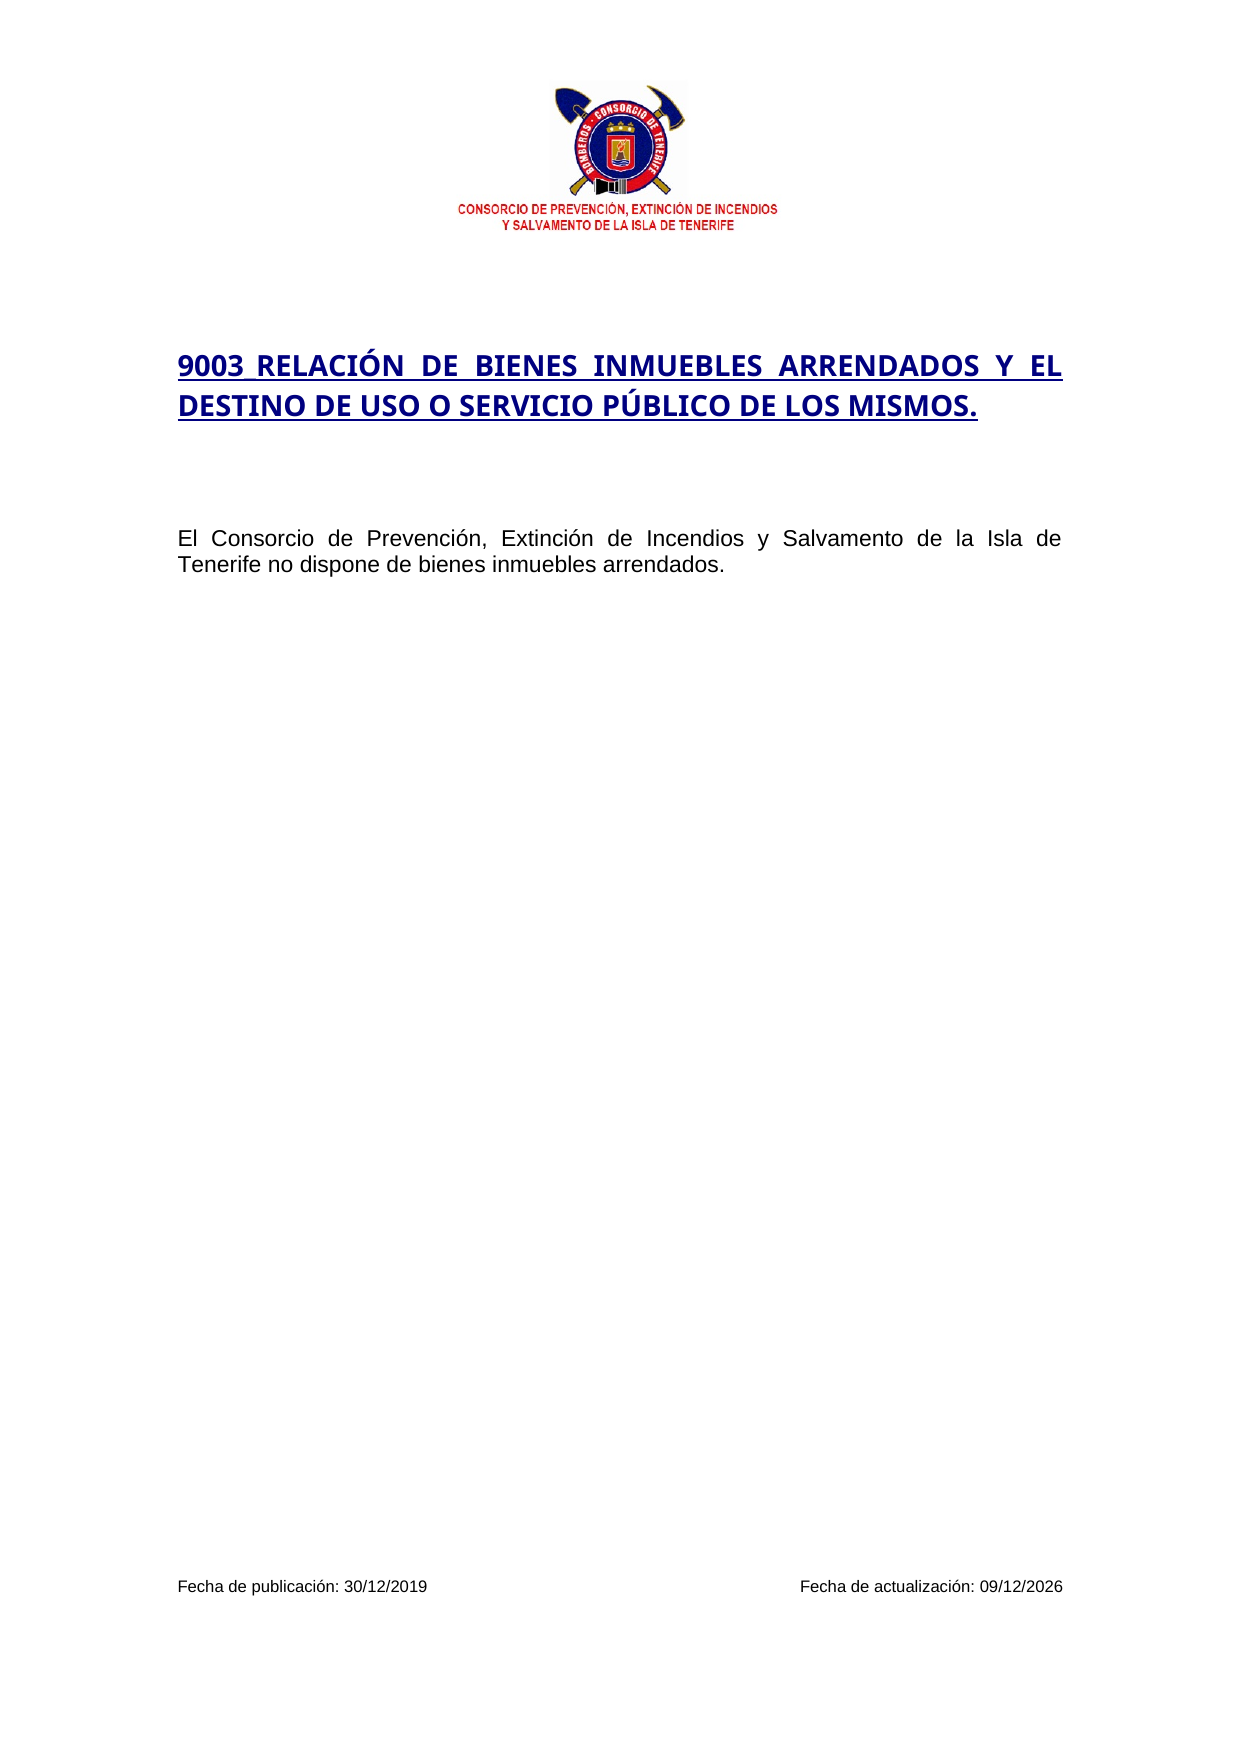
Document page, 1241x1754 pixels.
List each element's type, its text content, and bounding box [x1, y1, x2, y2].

text El Consorcio de Prevención, Extinción de Incendios y Salvamento de la Isla de Tenerife no dispone de bienes inmuebles arrendados. [177, 524, 1063, 577]
subtitle destino de uso o servicio público de los mismos. [177, 380, 1063, 425]
subtitle 9003_Relación de bienes inmuebles arrendados y el [177, 345, 1063, 379]
